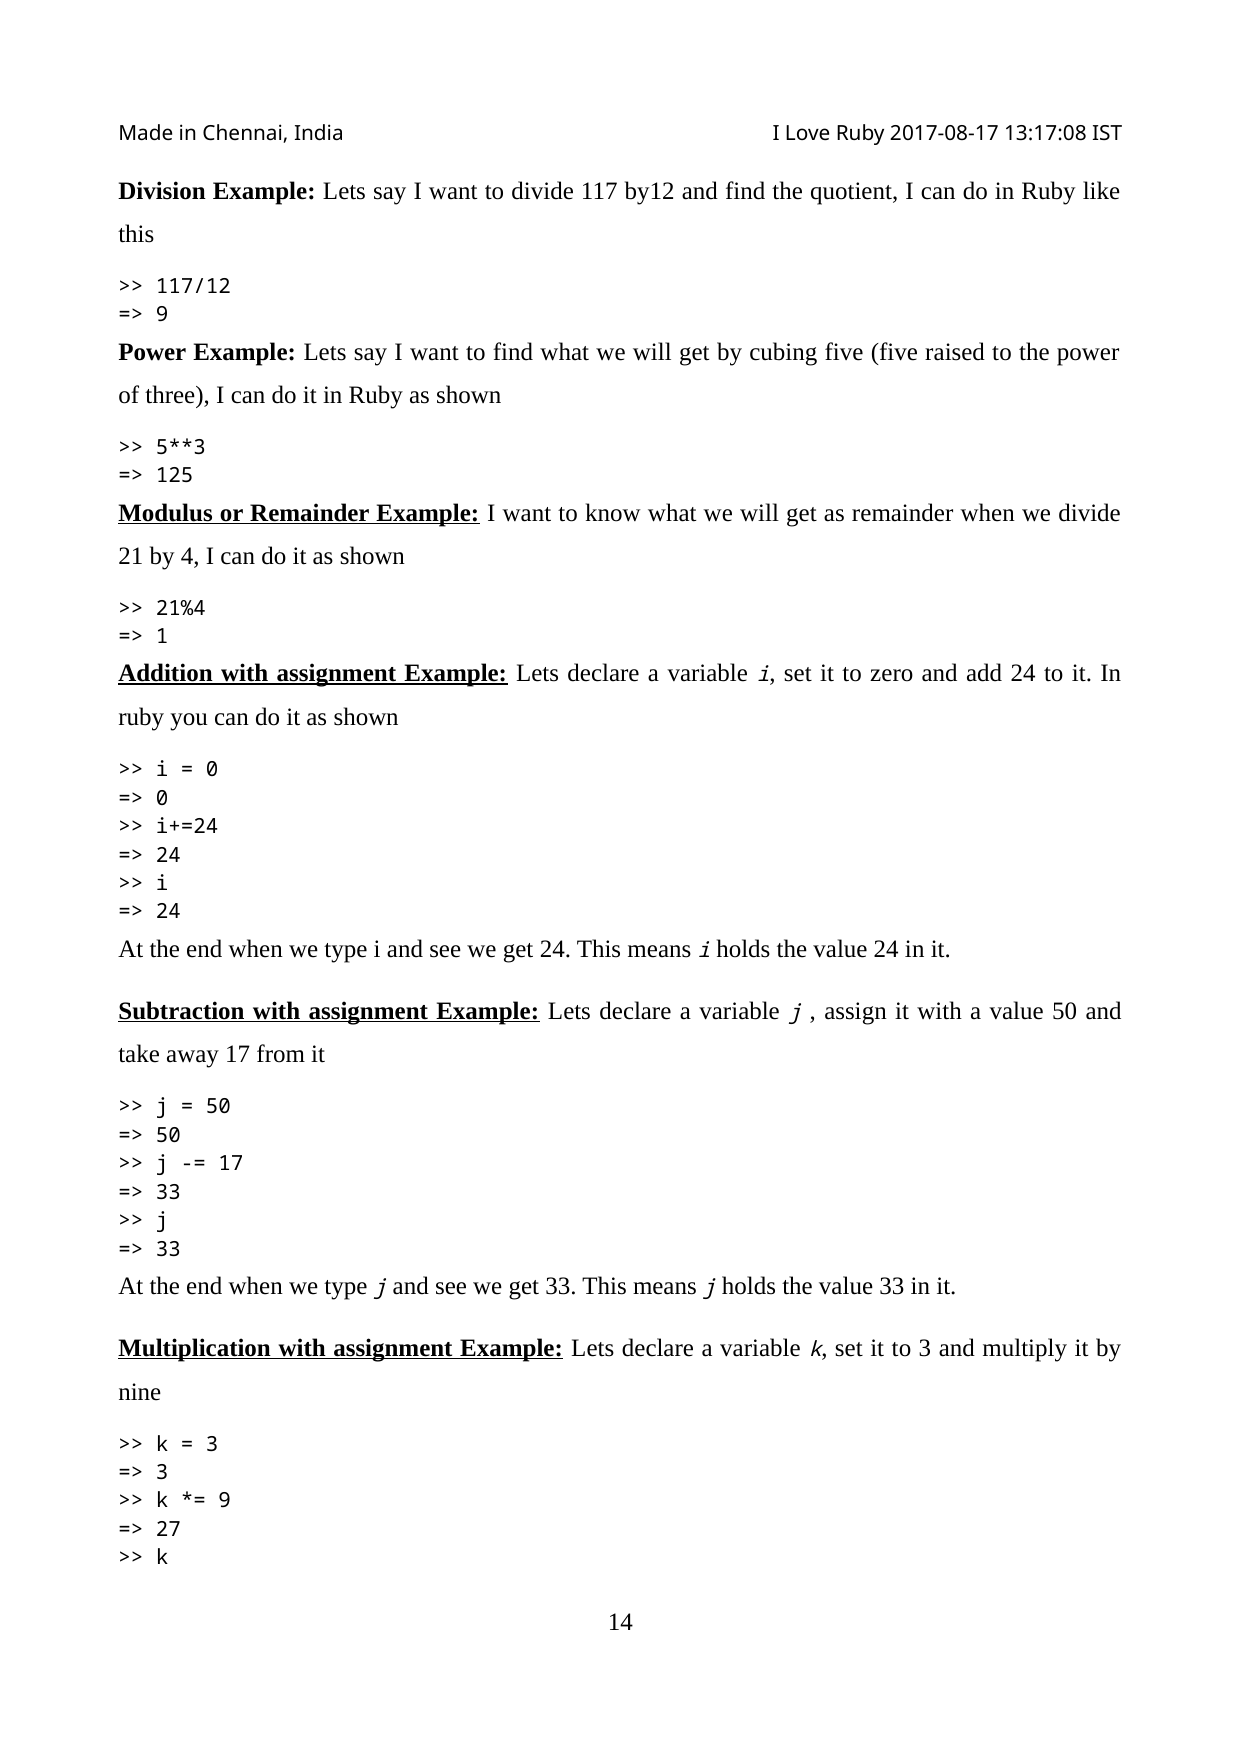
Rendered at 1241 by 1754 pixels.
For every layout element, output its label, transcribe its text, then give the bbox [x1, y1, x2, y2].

text >> i = 0 [118, 754, 1122, 783]
text >> 21%4 [118, 593, 1122, 621]
text >> j [118, 1205, 1122, 1234]
text => 9 [118, 299, 1122, 328]
text >> 5**3 [118, 432, 1122, 460]
text Division Example: Lets say I want to divide 117 by12 and find the quotient, I can do in Ruby like this [118, 176, 1122, 248]
text => 125 [118, 460, 1122, 489]
text Modulus or Remainder Example: I want to know what we will get as remainder when we divide 21 by 4, I can do it as shown [118, 498, 1122, 569]
text => 1 [118, 621, 1122, 650]
text >> k [118, 1542, 1122, 1571]
text => 0 [118, 783, 1122, 811]
text >> j = 50 [118, 1092, 1122, 1120]
text >> k = 3 [118, 1429, 1122, 1457]
text => 3 [118, 1457, 1122, 1486]
text Power Example: Lets say I want to find what we will get by cubing five (five raised to the power of three), I can do it in Ruby as shown [118, 337, 1122, 409]
text >> i+=24 [118, 811, 1122, 840]
text At the end when we type j and see we get 33. This means j holds the value 33 in it. [118, 1271, 1122, 1301]
text => 24 [118, 840, 1122, 868]
text Addition with assignment Example: Lets declare a variable i, set it to zero and add 24 to it. In ruby you can do it as shown [118, 658, 1122, 731]
text >> i [118, 868, 1122, 897]
text => 33 [118, 1234, 1122, 1262]
text => 24 [118, 897, 1122, 925]
text Subtraction with assignment Example: Lets declare a variable j , assign it with a value 50 and take away 17 from it [118, 996, 1122, 1068]
text >> 117/12 [118, 271, 1122, 299]
text => 50 [118, 1120, 1122, 1148]
text At the end when we type i and see we get 24. This means i holds the value 24 in it. [118, 934, 1122, 963]
text => 33 [118, 1177, 1122, 1205]
text >> k *= 9 [118, 1486, 1122, 1514]
text >> j -= 17 [118, 1148, 1122, 1177]
text Multiplication with assignment Example: Lets declare a variable k, set it to 3 and multiply it by nine [118, 1333, 1122, 1406]
text => 27 [118, 1514, 1122, 1542]
